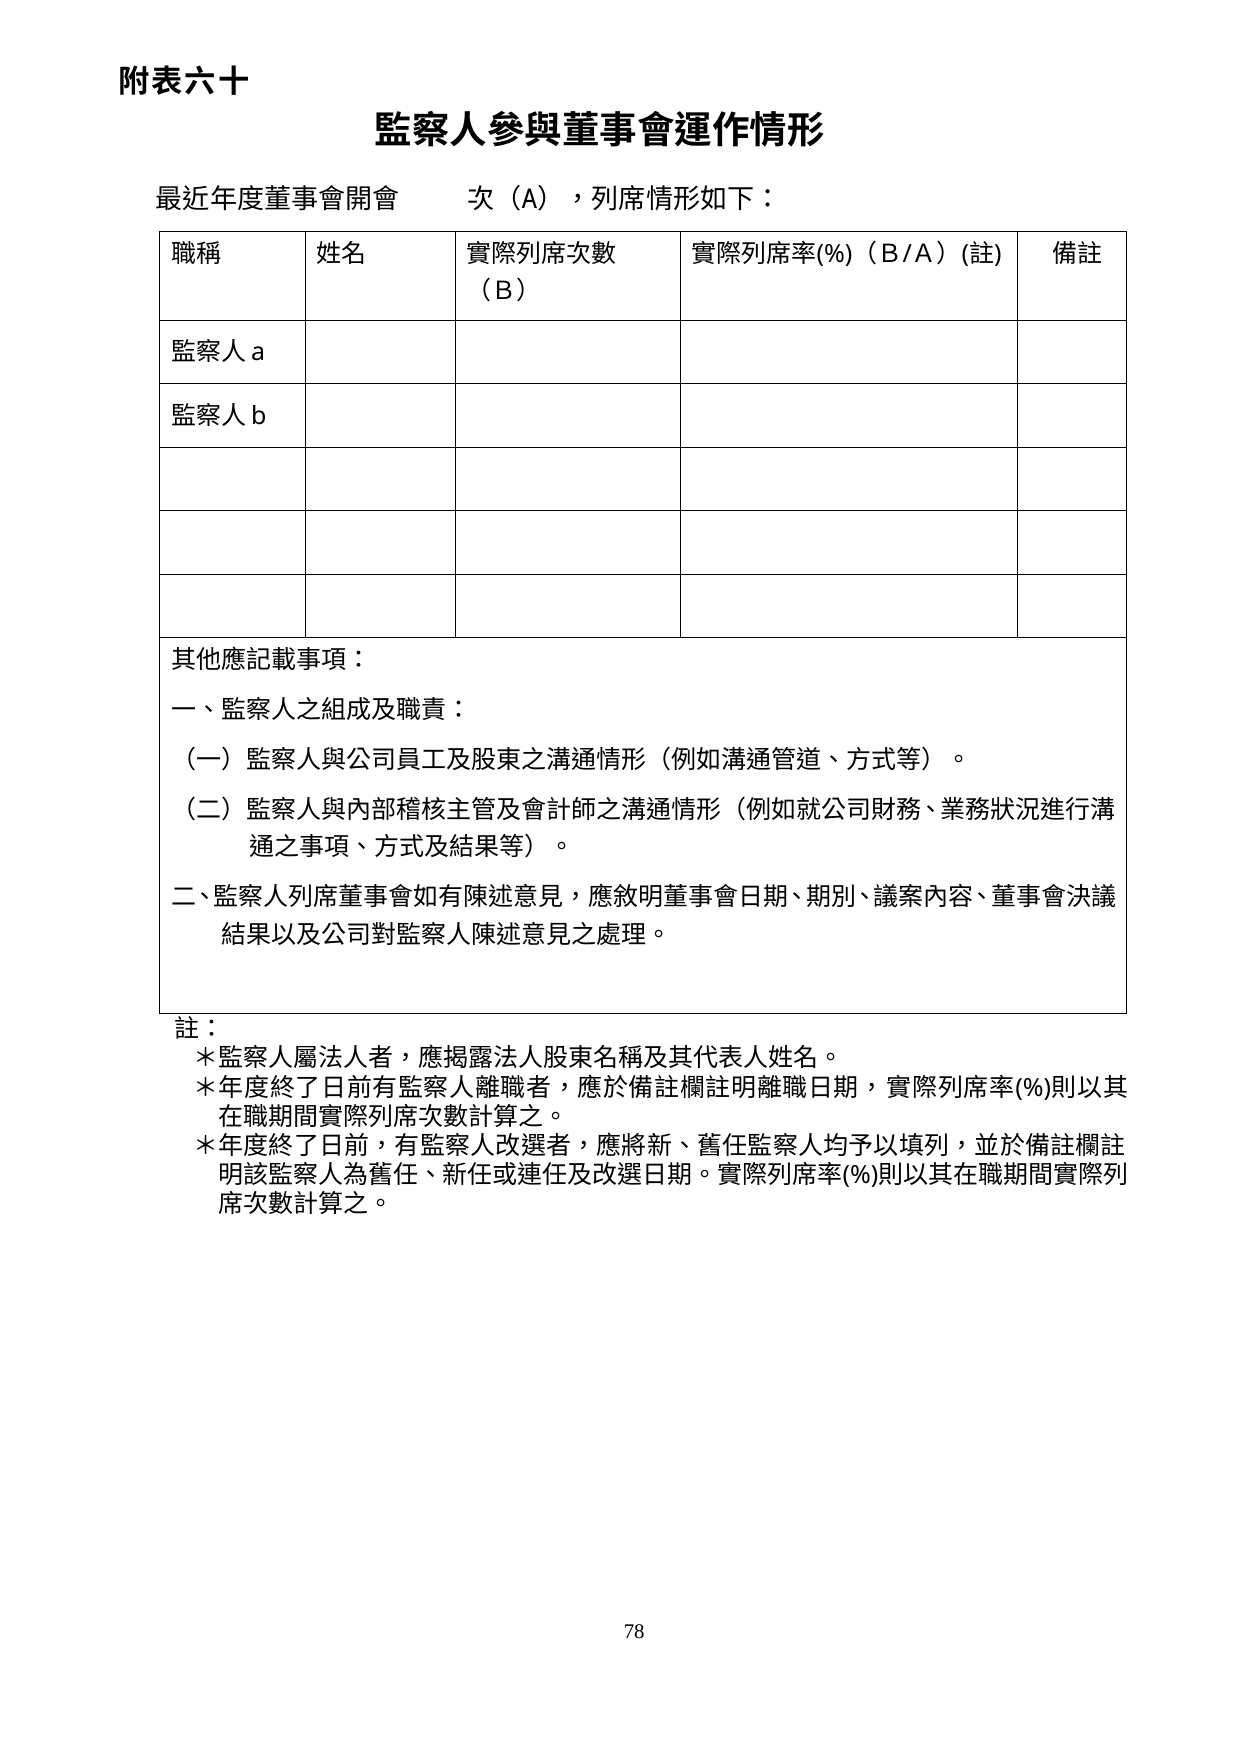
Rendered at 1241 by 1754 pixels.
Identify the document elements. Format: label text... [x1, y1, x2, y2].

table_cell [306, 511, 455, 574]
table_cell [456, 321, 680, 383]
text 註： [174, 1014, 1150, 1043]
text 監察人參與董事會運作情形 [49, 102, 1150, 154]
table_cell [306, 575, 455, 637]
table_cell 監察人a [160, 321, 305, 383]
table_cell [306, 321, 455, 383]
table_header 姓名 [306, 232, 455, 319]
table_cell [681, 511, 1017, 574]
table_cell [681, 575, 1017, 637]
table_cell [456, 575, 680, 637]
table_cell [681, 448, 1017, 510]
text 最近年度董事會開會 次（A），列席情形如下： [156, 166, 1150, 218]
text 附表六十 [118, 57, 1150, 102]
table_cell 監察人b [160, 384, 305, 447]
table_header 實際列席次數（Ｂ） [456, 232, 680, 319]
table_cell [1018, 384, 1126, 447]
table_cell [1018, 448, 1126, 510]
table_cell [681, 321, 1017, 383]
table_cell [306, 448, 455, 510]
text ＊監察人屬法人者，應揭露法人股東名稱及其代表人姓名。 [193, 1043, 1128, 1073]
table_cell [456, 448, 680, 510]
table_cell [1018, 321, 1126, 383]
table_cell 其他應記載事項： 一、監察人之組成及職責： （一）監察人與公司員工及股東之溝通情形（例如溝通管道、方式等）。 （二）監察人與內部稽核主管及會計師之溝通情形（例如就公司財務、業務狀況進行溝通之事項、方式及結果等）。 二、監察人列席董事會如有陳述意見，應敘明董事會日期、期別、議案內容、董事會決議結果以及公司對監察人陳述意見之處理。 [160, 638, 1126, 1013]
table_cell [160, 511, 305, 574]
table_cell [160, 448, 305, 510]
table_cell [160, 575, 305, 637]
table_cell [456, 384, 680, 447]
table_header 備註 [1018, 232, 1126, 319]
table_header 實際列席率(%)（Ｂ/Ａ）(註) [681, 232, 1017, 319]
text ＊年度終了日前，有監察人改選者，應將新、舊任監察人均予以填列，並於備註欄註明該監察人為舊任、新任或連任及改選日期。實際列席率(%)則以其在職期間實際列席次數計算之。 [193, 1131, 1128, 1218]
table_header 職稱 [160, 232, 305, 319]
table_cell [306, 384, 455, 447]
text ＊年度終了日前有監察人離職者，應於備註欄註明離職日期，實際列席率(%)則以其在職期間實際列席次數計算之。 [193, 1073, 1128, 1131]
table_cell [456, 511, 680, 574]
table_cell [1018, 511, 1126, 574]
table_cell [1018, 575, 1126, 637]
table_cell [681, 384, 1017, 447]
